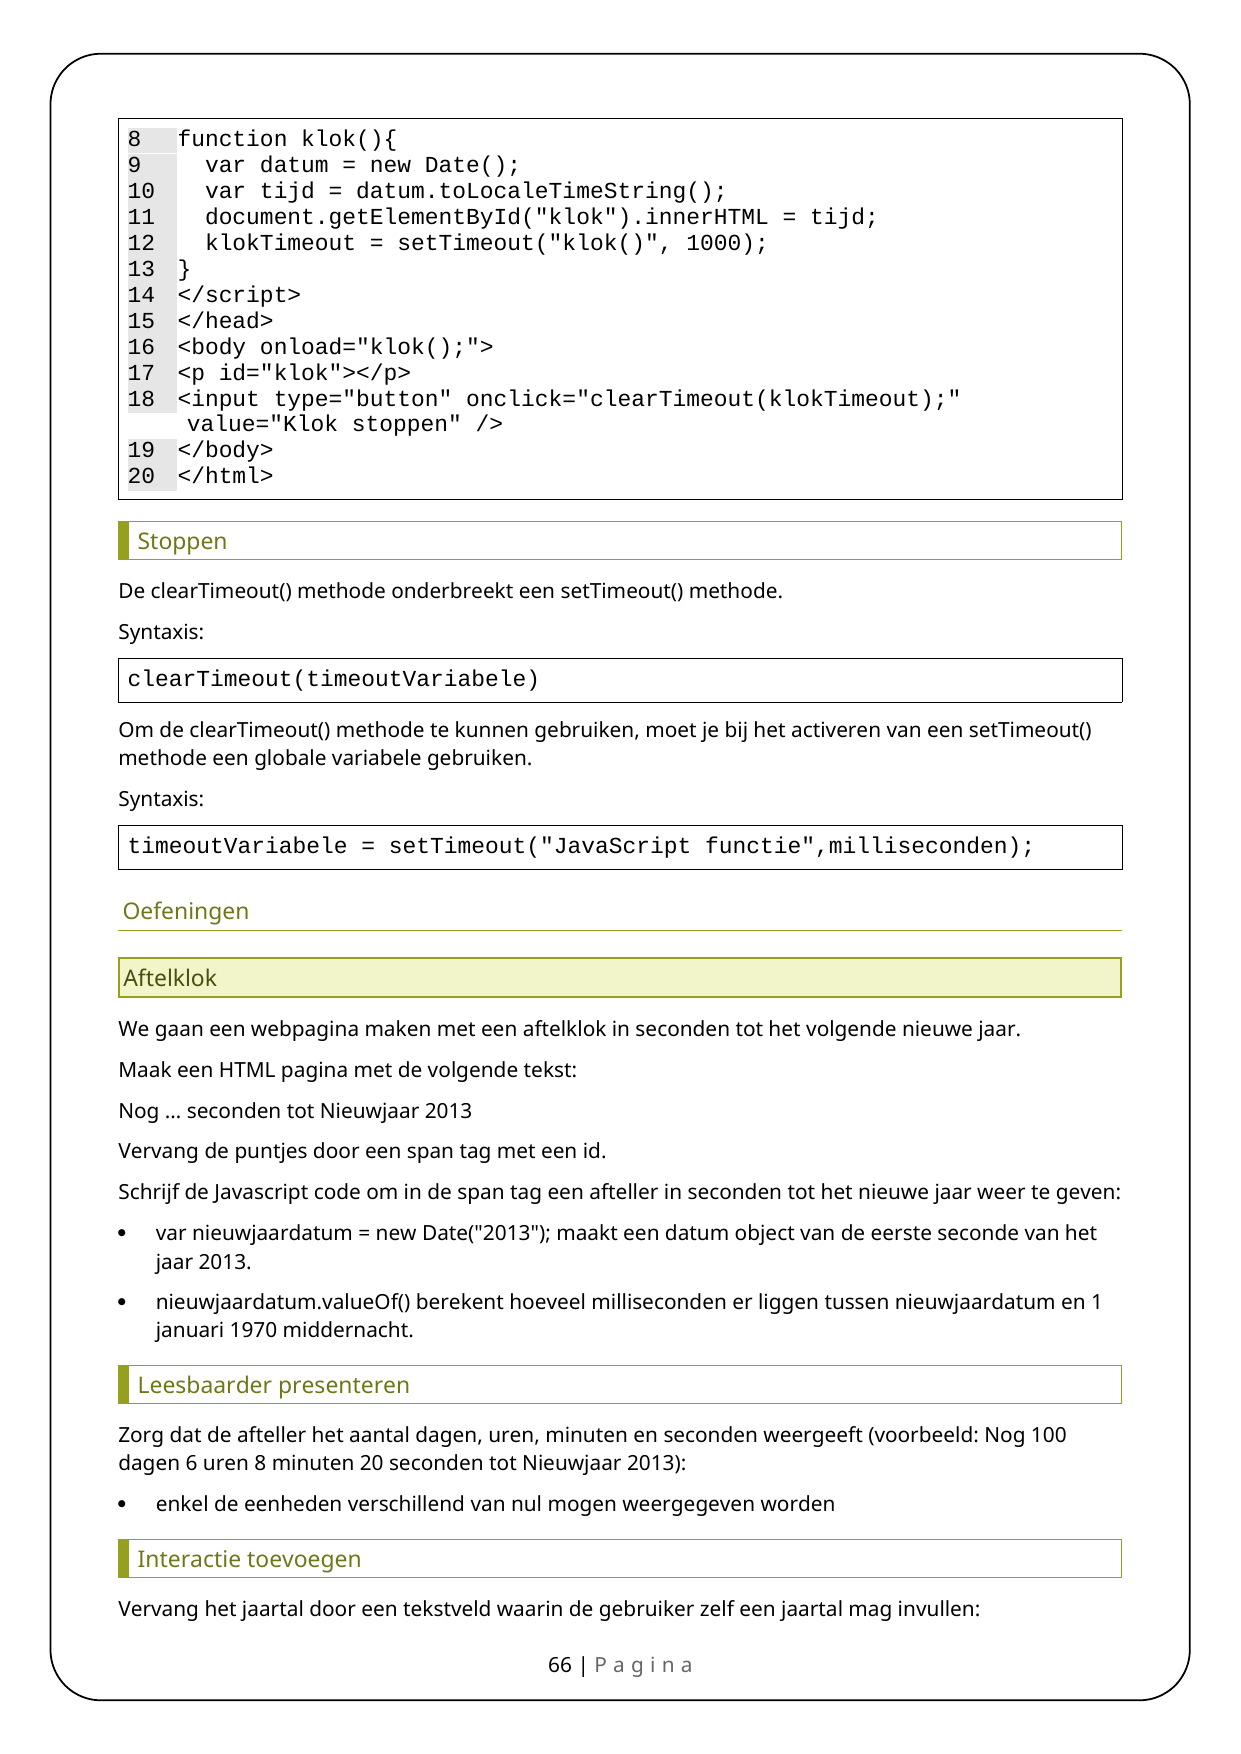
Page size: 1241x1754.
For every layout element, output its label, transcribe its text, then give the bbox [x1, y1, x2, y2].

list document.getElementById("klok").innerHTML = tijd; [177, 196, 1122, 222]
subtitle Leesbaarder presenteren [129, 1366, 1121, 1403]
list [119, 274, 128, 300]
list klokTimeout = setTimeout("klok()", 1000); [177, 222, 1122, 248]
list </head> [177, 300, 1122, 326]
list var datum = new Date(); [119, 144, 1122, 170]
list enkel de eenheden verschillend van nul mogen weergegeven worden [118, 1489, 1122, 1518]
text Om de clearTimeout() methode te kunnen gebruiken, moet je bij het activeren van een setTimeout() methode een globale variabele gebruiken. [118, 715, 1122, 772]
text We gaan een webpagina maken met een aftelklok in seconden tot het volgende nieuwe jaar. [118, 1014, 1122, 1043]
subtitle Aftelklok [120, 959, 1120, 996]
text timeoutVariabele = setTimeout("JavaScript functie",milliseconden); [119, 826, 1122, 869]
list [119, 248, 128, 274]
list <input type="button" onclick="clearTimeout(klokTimeout);" value="Klok stoppen" /> [119, 377, 1122, 429]
list </html> [119, 455, 1122, 499]
text Schrijf de Javascript code om in de span tag een afteller in seconden tot het nieuwe jaar weer te geven: [118, 1177, 1122, 1206]
text Syntaxis: [118, 784, 1122, 813]
subtitle Stoppen [129, 522, 1121, 559]
text Maak een HTML pagina met de volgende tekst: [118, 1055, 1122, 1083]
subtitle Interactie toevoegen [129, 1540, 1121, 1577]
text clearTimeout(timeoutVariabele) [119, 659, 1122, 702]
text Zorg dat de afteller het aantal dagen, uren, minuten en seconden weergeeft (voorbeeld: Nog 100 dagen 6 uren 8 minuten 20 seconden tot Nieuwjaar 2013): [118, 1420, 1122, 1477]
text Vervang de puntjes door een span tag met een id. [118, 1137, 1122, 1165]
list <p id="klok"></p> [177, 352, 1122, 377]
list var tijd = datum.toLocaleTimeString(); [177, 170, 1122, 196]
subtitle Oefeningen [118, 891, 1122, 930]
text Nog … seconden tot Nieuwjaar 2013 [118, 1096, 1122, 1124]
list var nieuwjaardatum = new Date("2013"); maakt een datum object van de eerste seconde van het jaar 2013. [118, 1218, 1122, 1275]
list nieuwjaardatum.valueOf() berekent hoeveel milliseconden er liggen tussen nieuwjaardatum en 1 januari 1970 middernacht. [118, 1287, 1122, 1344]
text De clearTimeout() methode onderbreekt een setTimeout() methode. [118, 576, 1122, 604]
text Vervang het jaartal door een tekstveld waarin de gebruiker zelf een jaartal mag invullen: [118, 1594, 1122, 1622]
text Syntaxis: [118, 617, 1122, 645]
list </script> [177, 274, 1122, 300]
list <body onload="klok();"> [177, 326, 1122, 352]
list } [177, 248, 1122, 274]
list function klok(){ [119, 119, 1122, 144]
list </body> [119, 429, 1122, 455]
list [119, 300, 128, 326]
